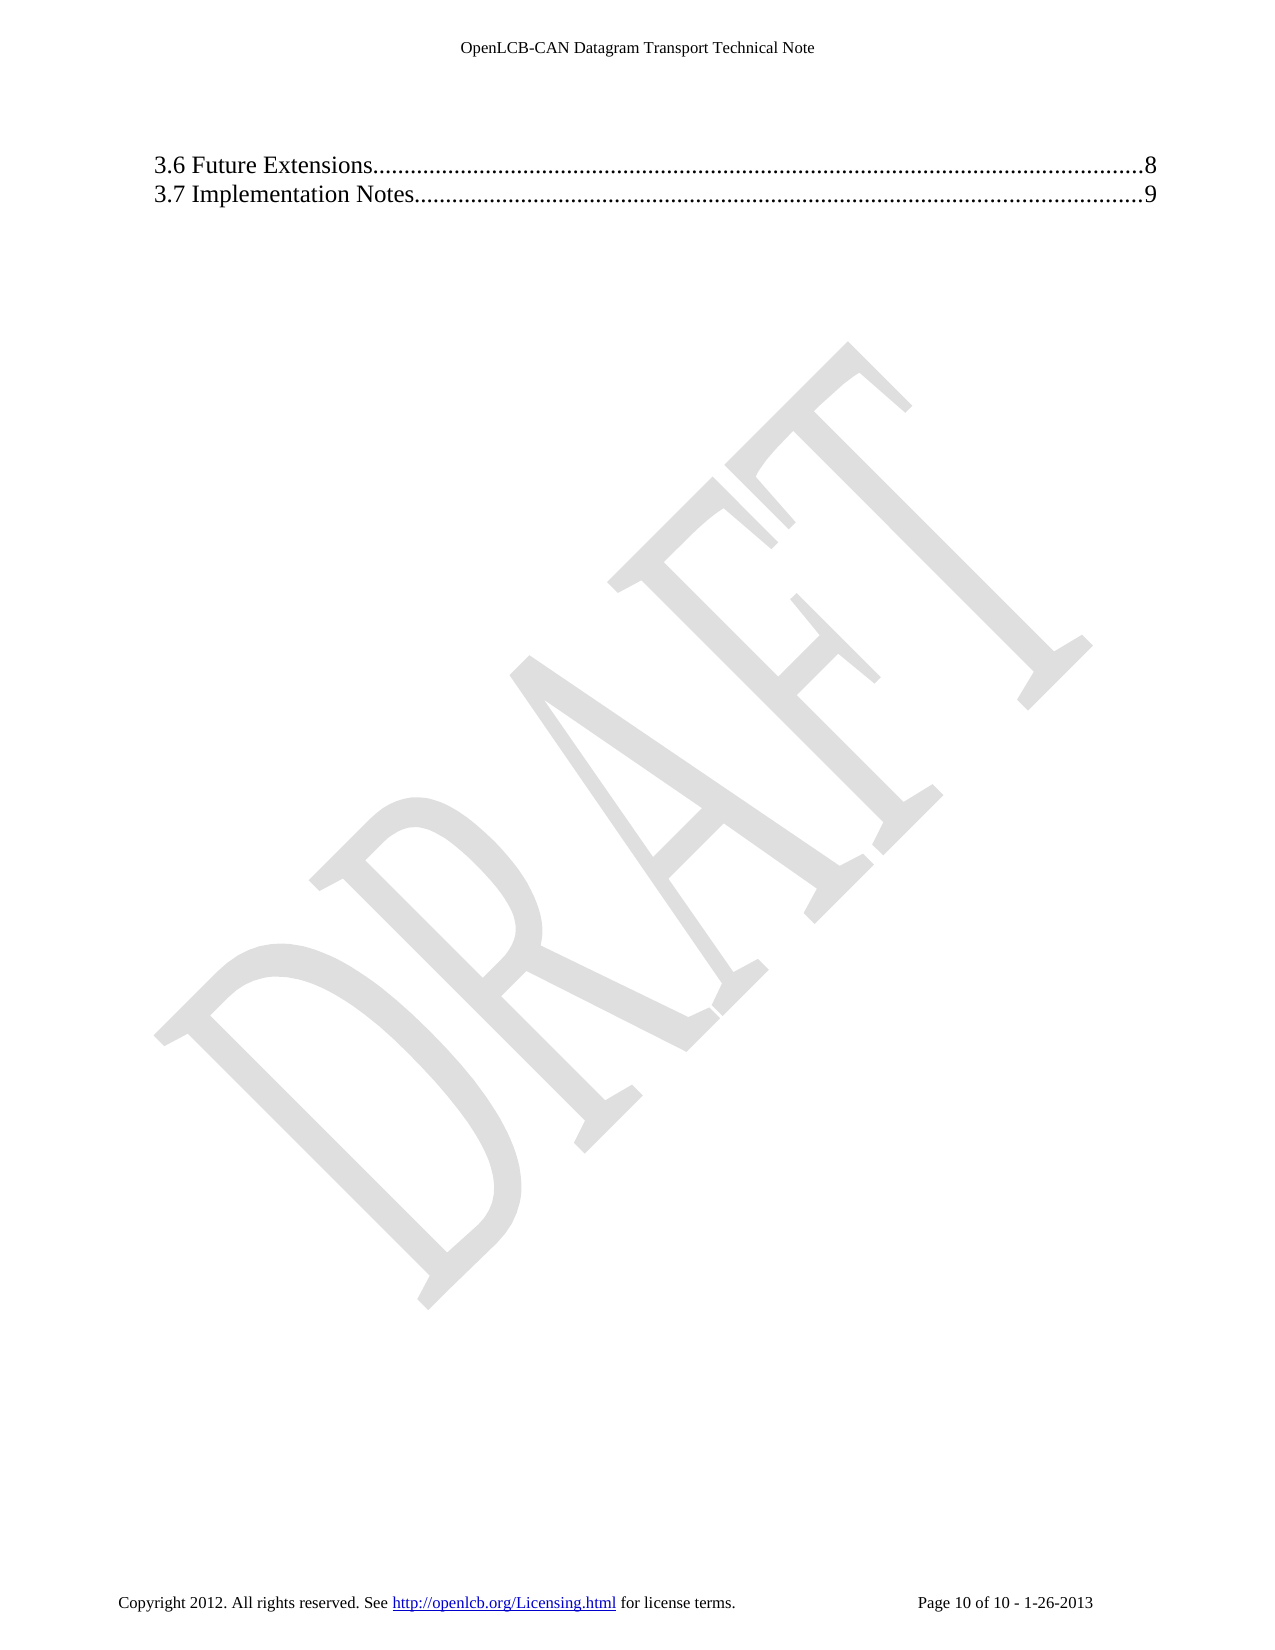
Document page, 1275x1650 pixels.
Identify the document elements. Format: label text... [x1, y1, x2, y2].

text 3.7 Implementation Notes 9 [148, 179, 1157, 207]
text 3.6 Future Extensions 8 [148, 150, 1157, 179]
